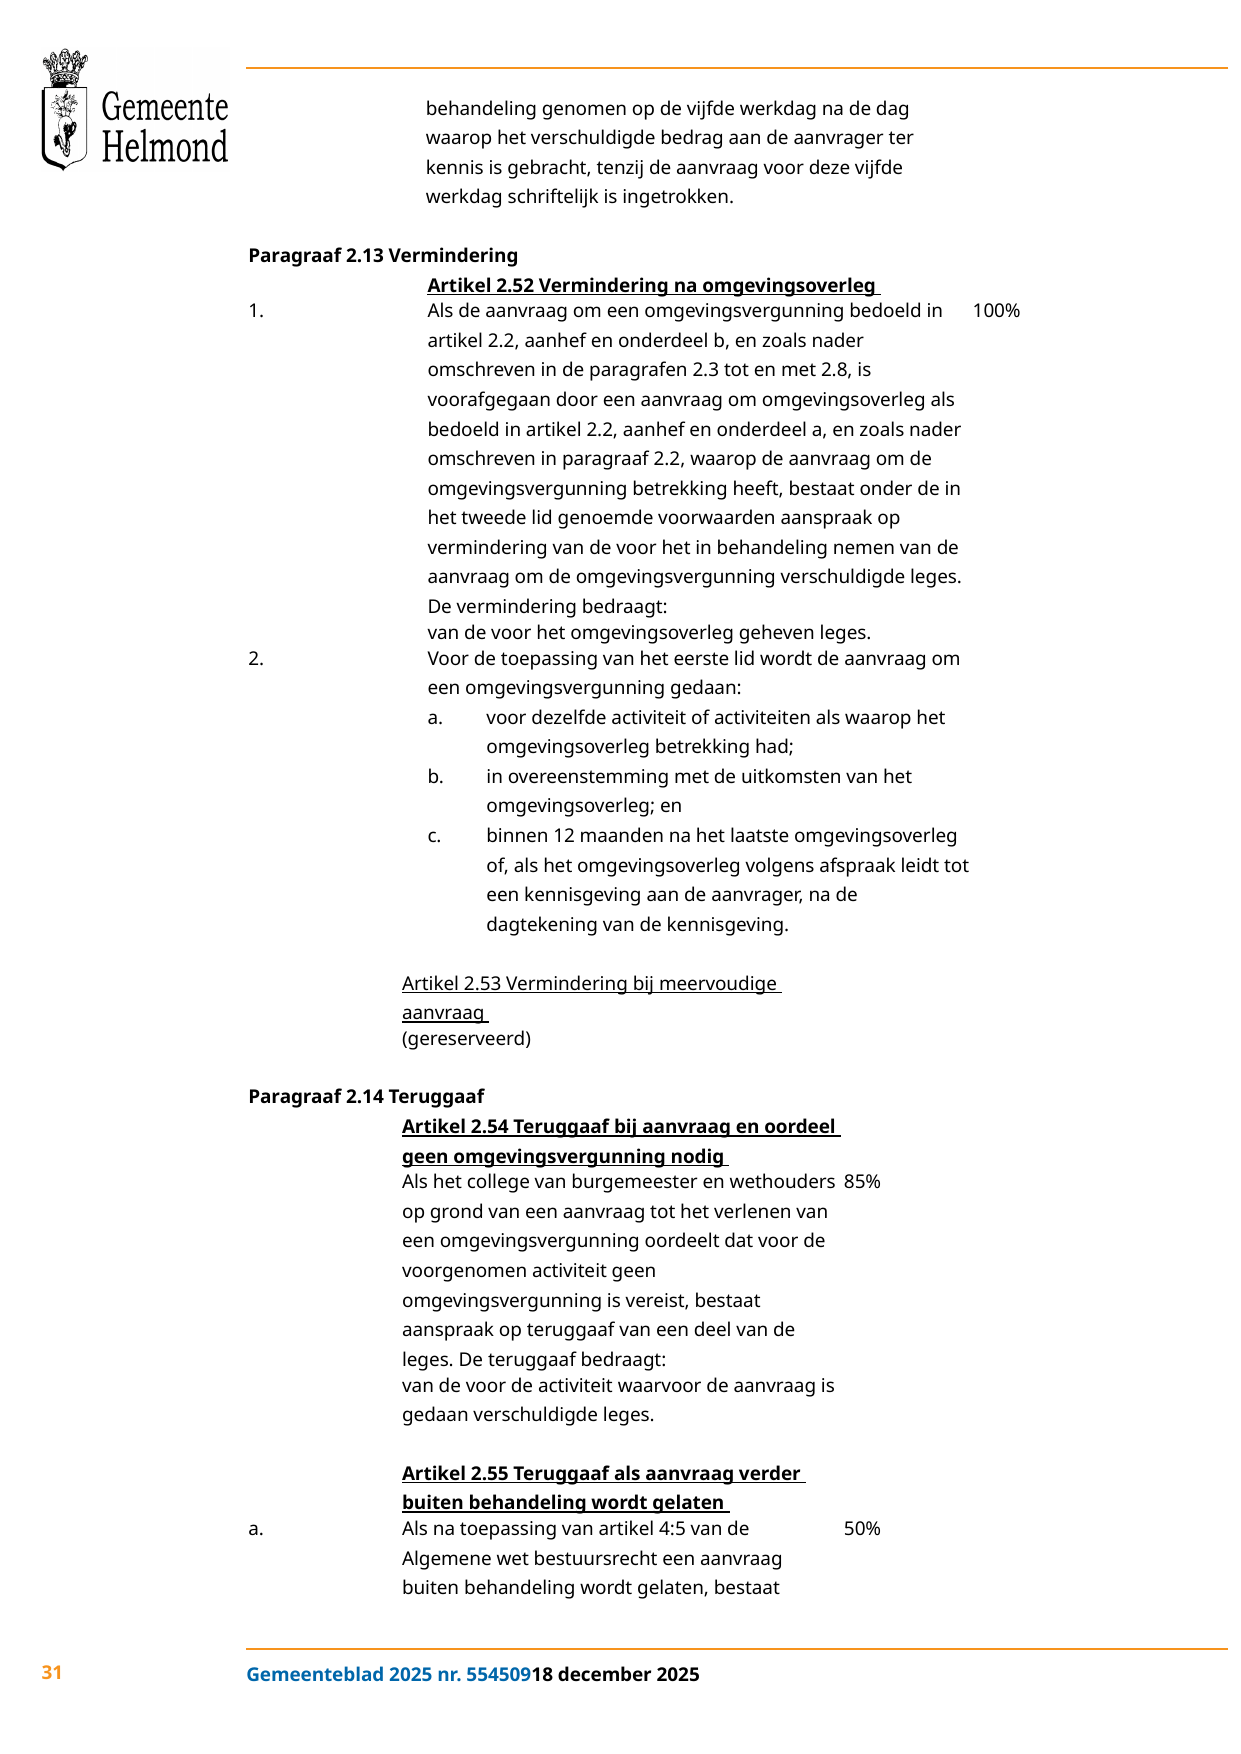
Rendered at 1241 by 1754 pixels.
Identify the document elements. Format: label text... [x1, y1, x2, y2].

table_header [844, 1113, 998, 1168]
table_cell [973, 619, 1152, 645]
table_cell [248, 95, 426, 209]
table_header [973, 272, 1152, 297]
table_cell [248, 1372, 402, 1427]
table_cell [974, 95, 1152, 209]
table_cell 2. [248, 645, 427, 937]
table_cell [844, 1025, 1152, 1051]
table_cell [844, 1372, 1152, 1427]
table_cell [248, 1025, 402, 1051]
table_cell Als het college van burgemeester en wethouders op grond van een aanvraag tot het verlenen van een omgevingsvergunning oordeelt dat voor de voorgenomen activiteit geen omgevingsvergunning is vereist, bestaat aanspraak op teruggaaf van een deel van de leges. De teruggaaf bedraagt: [402, 1169, 844, 1372]
table_header [844, 970, 998, 1025]
table_cell (gereserveerd) [402, 1025, 844, 1051]
table_cell Als na toepassing van artikel 4:5 van de Algemene wet bestuursrecht een aanvraag buiten behandeling wordt gelaten, bestaat [402, 1515, 844, 1600]
text Paragraaf 2.13 Vermindering [248, 242, 1152, 268]
table_cell Voor de toepassing van het eerste lid wordt de aanvraag om een omgevingsvergunning gedaan: voor dezelfde activiteit of activiteiten als waarop het omgevingsoverleg betrekking had; in overeenstemming met de uitkomsten van het omgevingsoverleg; en binnen 12 maanden na het laatste omgevingsoverleg of, als het omgevingsoverleg volgens afspraak leidt tot een kennisgeving aan de aanvrager, na de dagtekening van de kennisgeving. [427, 645, 972, 937]
table_header Artikel 2.52 Vermindering na omgevingsoverleg [427, 272, 972, 297]
table_cell behandeling genomen op de vijfde werkdag na de dag waarop het verschuldigde bedrag aan de aanvrager ter kennis is gebracht, tenzij de aanvraag voor deze vijfde werkdag schriftelijk is ingetrokken. [426, 95, 974, 209]
text Paragraaf 2.14 Teruggaaf [248, 1083, 1152, 1109]
picture [41, 47, 231, 172]
table_header Artikel 2.55 Teruggaaf als aanvraag verder buiten behandeling wordt gelaten [402, 1460, 844, 1515]
table_header Artikel 2.54 Teruggaaf bij aanvraag en oordeel geen omgevingsvergunning nodig [402, 1113, 844, 1168]
table_cell 1. [248, 298, 427, 619]
table_cell 85% [844, 1169, 1152, 1372]
table_header [248, 272, 427, 297]
table_cell [248, 1169, 402, 1372]
table_header [248, 1460, 402, 1515]
table_cell [973, 645, 1152, 937]
table_cell Als de aanvraag om een omgevingsvergunning bedoeld in artikel 2.2, aanhef en onderdeel b, en zoals nader omschreven in de paragrafen 2.3 tot en met 2.8, is voorafgegaan door een aanvraag om omgevingsoverleg als bedoeld in artikel 2.2, aanhef en onderdeel a, en zoals nader omschreven in paragraaf 2.2, waarop de aanvraag om de omgevingsvergunning betrekking heeft, bestaat onder de in het tweede lid genoemde voorwaarden aanspraak op vermindering van de voor het in behandeling nemen van de aanvraag om de omgevingsvergunning verschuldigde leges. De vermindering bedraagt: [427, 298, 972, 619]
table_cell van de voor het omgevingsoverleg geheven leges. [427, 619, 972, 645]
table_cell 100% [973, 298, 1152, 619]
table_header [844, 1460, 998, 1515]
table_header [248, 1113, 402, 1168]
table_cell 50% [844, 1515, 1152, 1600]
table_header [248, 970, 402, 1025]
table_cell van de voor de activiteit waarvoor de aanvraag is gedaan verschuldigde leges. [402, 1372, 844, 1427]
table_header Artikel 2.53 Vermindering bij meervoudige aanvraag [402, 970, 844, 1025]
table_cell [248, 619, 427, 645]
table_cell a. [248, 1515, 402, 1600]
